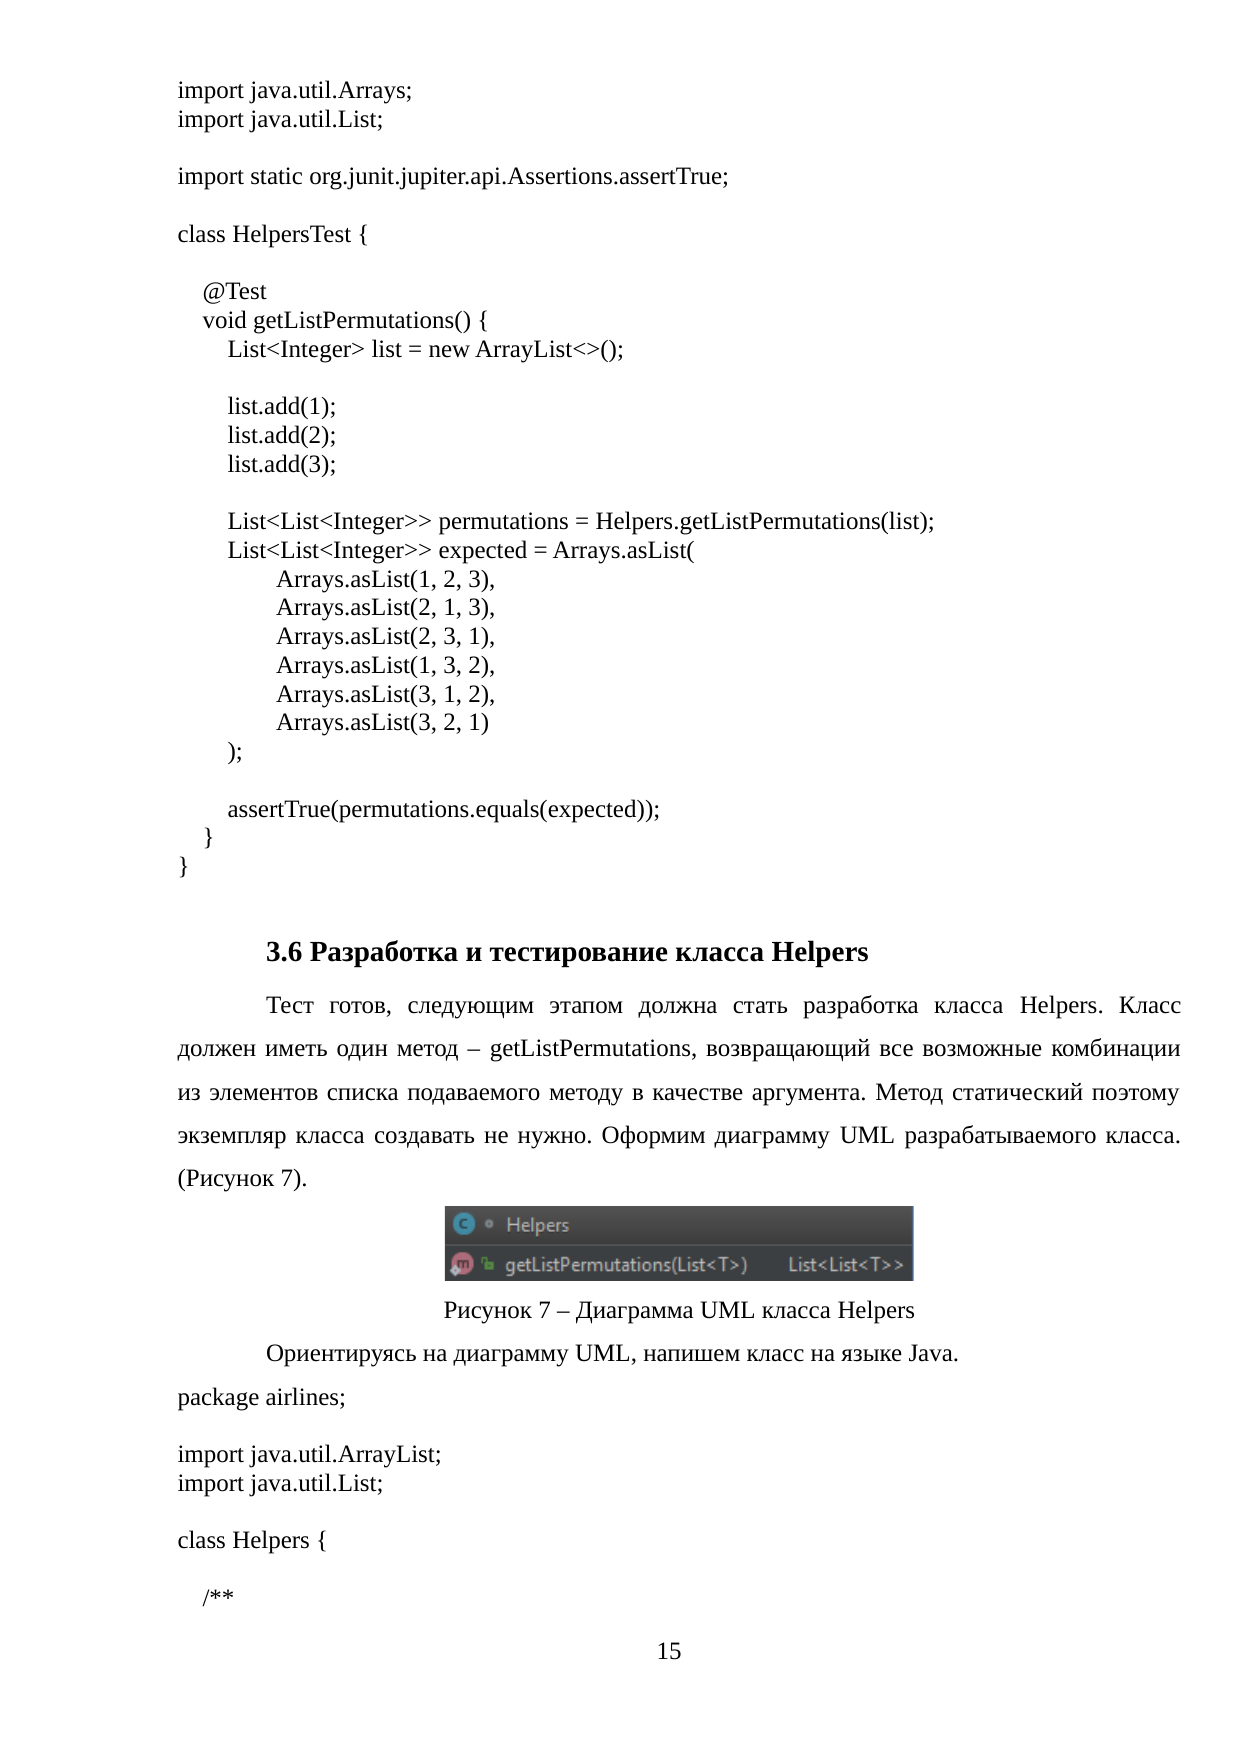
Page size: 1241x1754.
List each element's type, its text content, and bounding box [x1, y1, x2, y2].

text Рисунок 7 – Диаграмма UML класса Helpers [177, 1295, 1181, 1324]
text Тест готов, следующим этапом должна стать разработка класса Helpers. Класс должен иметь один метод – getListPermutations, возвращающий все возможные комбинации из элементов списка подаваемого методу в качестве аргумента. Метод статический поэтому экземпляр класса создавать не нужно. Оформим диаграмму UML разрабатываемого класса. (Рисунок 7). [177, 990, 1181, 1192]
text import java.util.Arrays; import java.util.List; import static org.junit.jupiter.api.Assertions.assertTrue; class HelpersTest { @Test void getListPermutations() { List<Integer> list = new ArrayList<>(); list.add(1); list.add(2); list.add(3); List<List<Integer>> permutations = Helpers.getListPermutations(list); List<List<Integer>> expected = Arrays.asList( Arrays.asList(1, 2, 3), Arrays.asList(2, 1, 3), Arrays.asList(2, 3, 1), Arrays.asList(1, 3, 2), Arrays.asList(3, 1, 2), Arrays.asList(3, 2, 1) ); assertTrue(permutations.equals(expected)); } } [177, 75, 1181, 880]
text Ориентируясь на диаграмму UML, напишем класс на языке Java. [177, 1338, 1181, 1367]
text 3.6 Разработка и тестирование класса Helpers [177, 934, 1181, 967]
text package airlines; import java.util.ArrayList; import java.util.List; class Helpers { /** [177, 1382, 1181, 1612]
